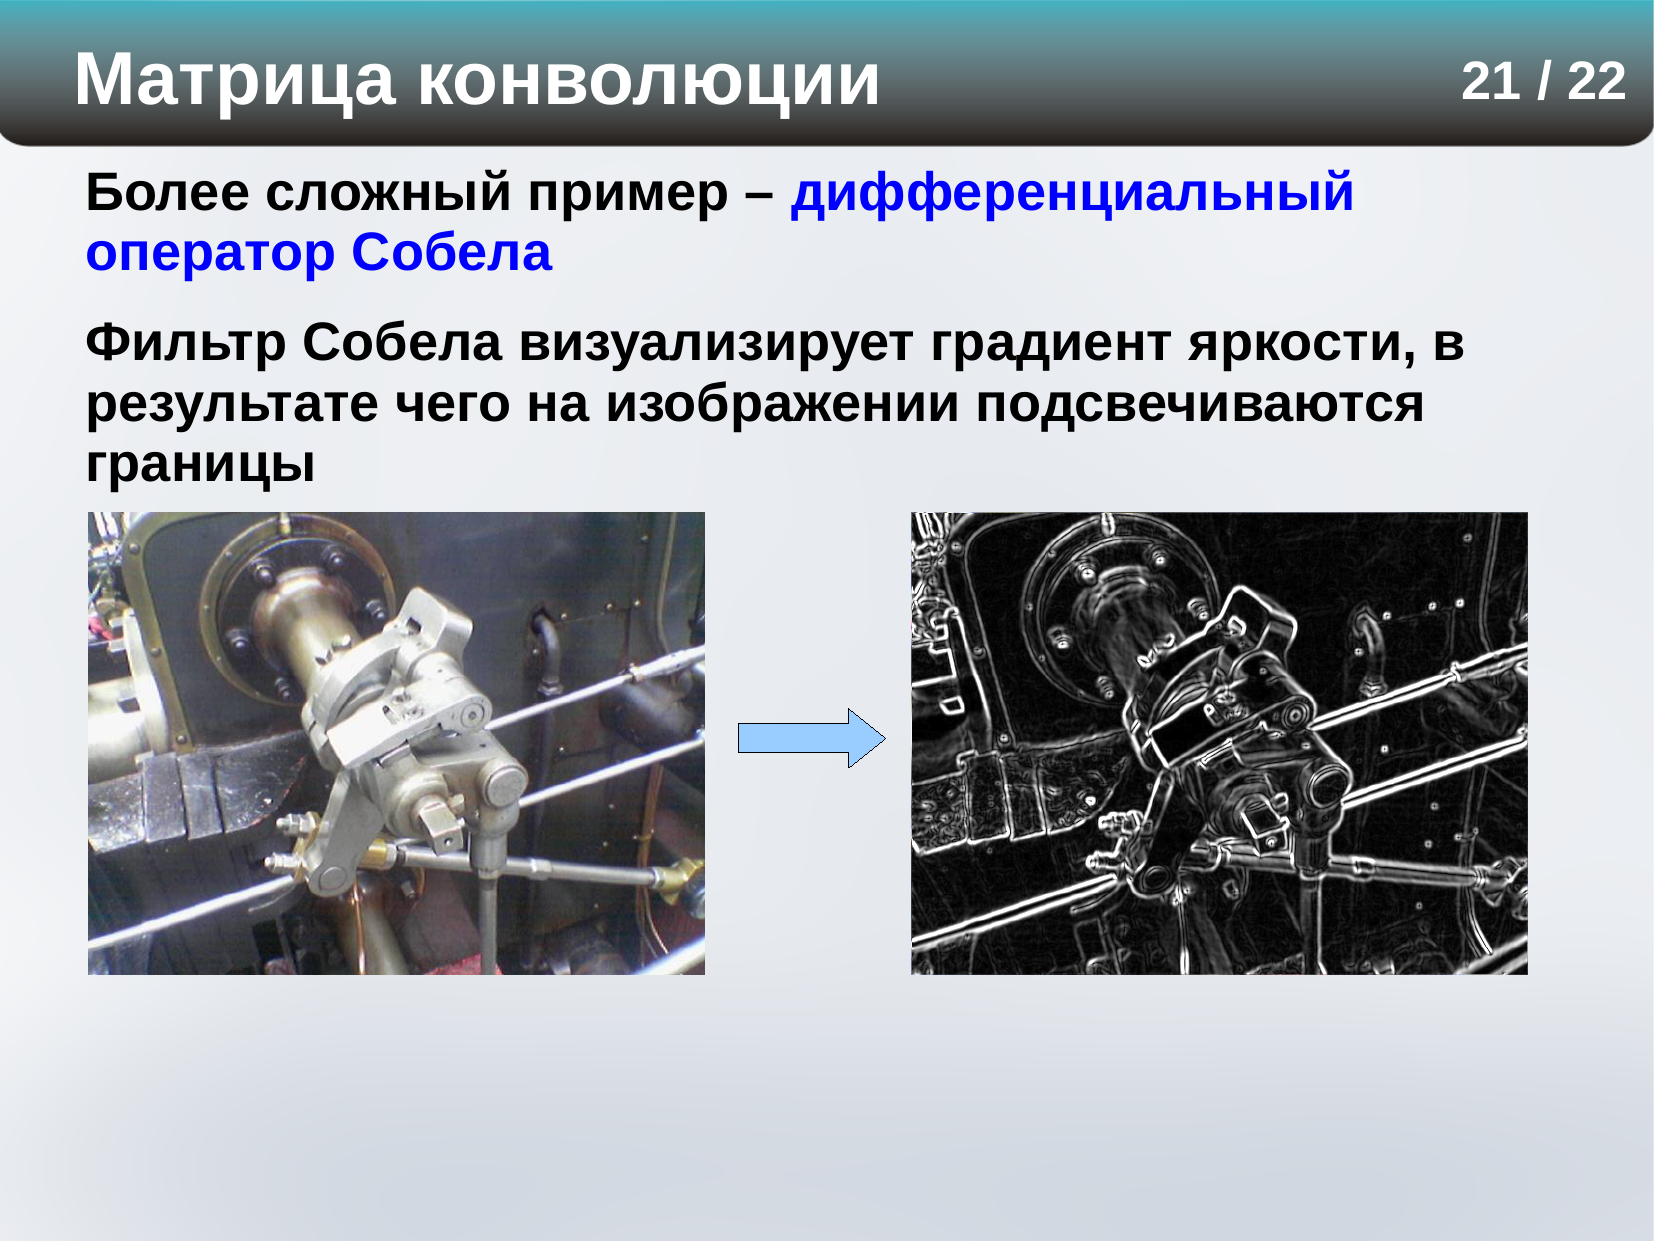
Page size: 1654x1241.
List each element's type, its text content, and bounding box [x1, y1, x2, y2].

text_box Матрица конволюции [59, 29, 1418, 129]
text_box Более сложный пример – дифференциальный оператор Собела Фильтр Собела визуализирует градиент яркости, в результате чего на изображении подсвечиваются границы [70, 153, 1595, 501]
text_box <номер> / 22 [1446, 42, 1654, 179]
picture [0, 0, 1654, 1241]
text_box [738, 708, 886, 768]
